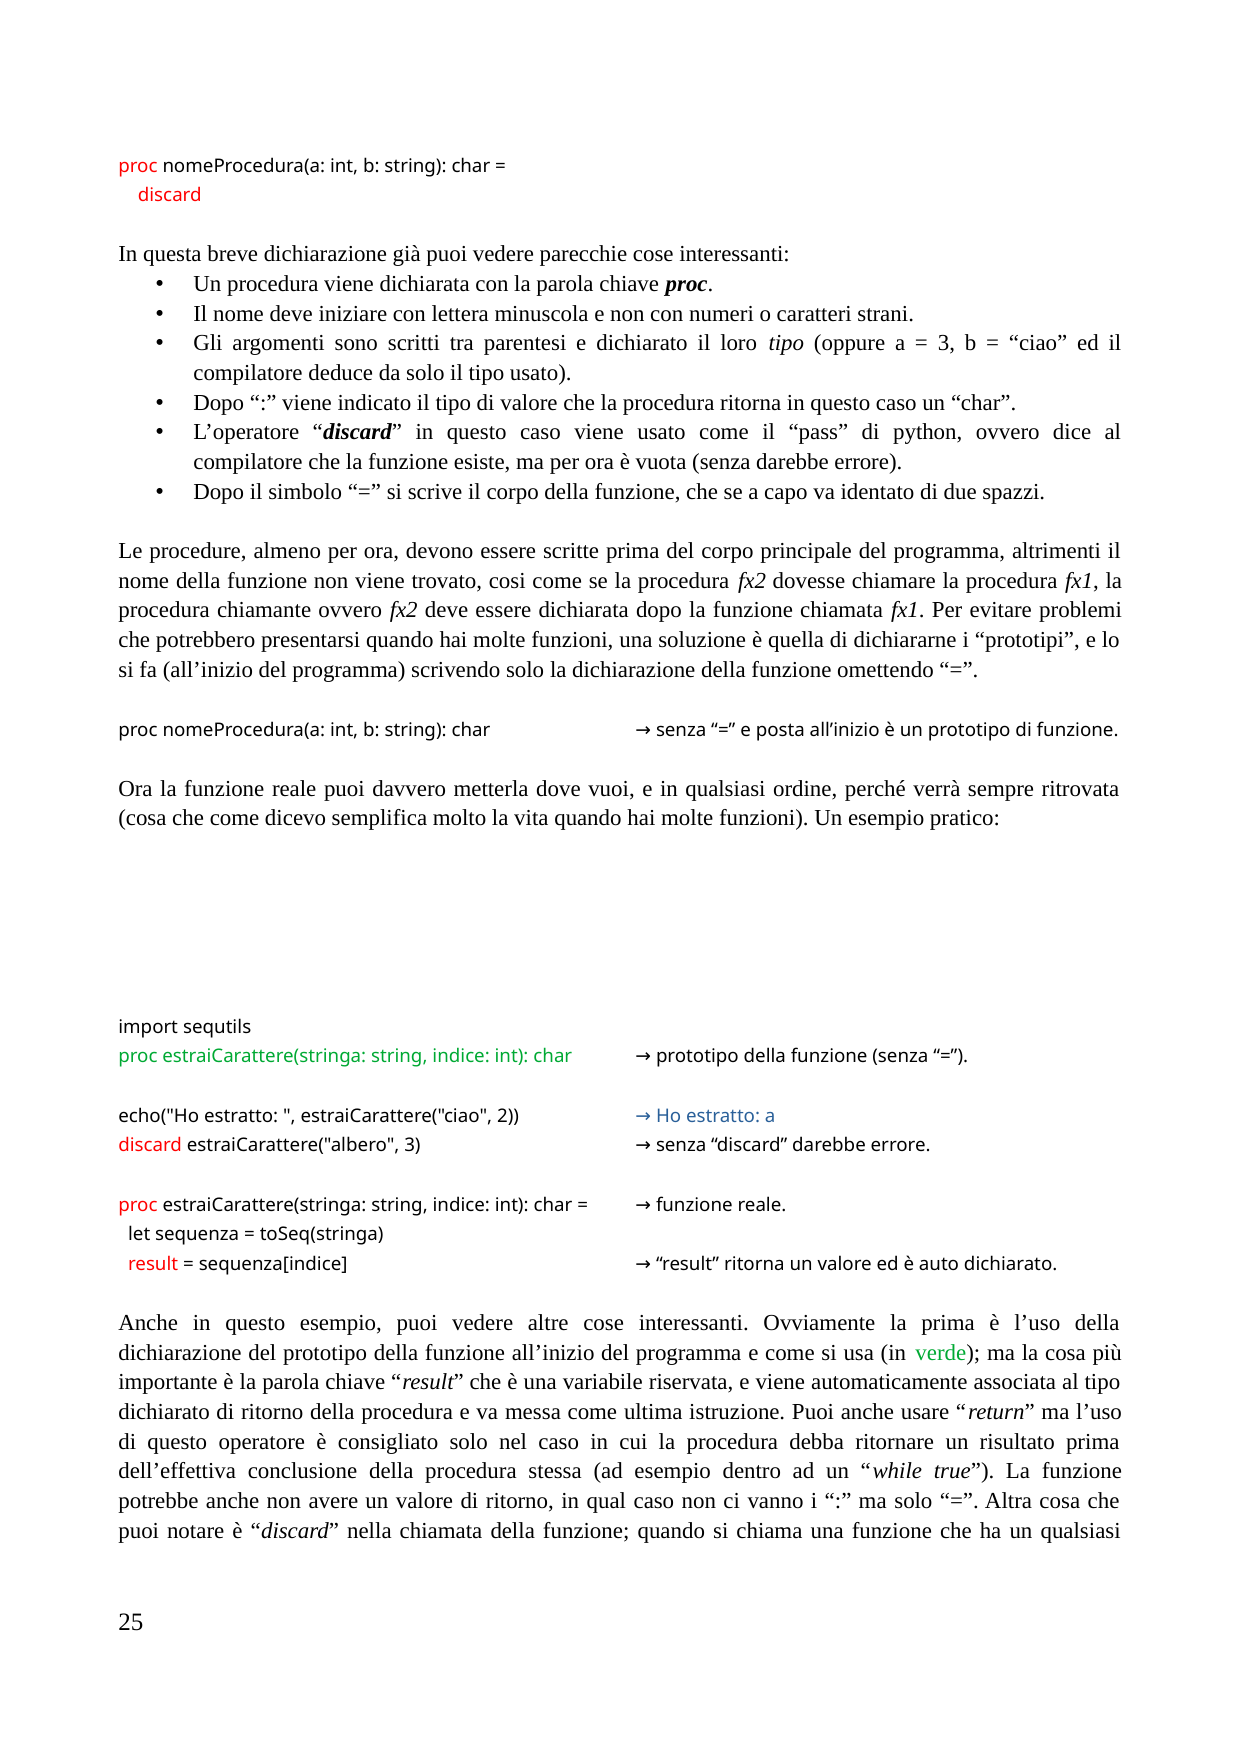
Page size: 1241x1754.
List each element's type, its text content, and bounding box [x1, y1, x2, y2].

list Il nome deve iniziare con lettera minuscola e non con numeri o caratteri strani. [156, 296, 1122, 326]
list Gli argomenti sono scritti tra parentesi e dichiarato il loro tipo (oppure a = 3, b = “ciao” ed il compilatore deduce da solo il tipo usato). [156, 326, 1122, 385]
text discard estraiCarattere("albero", 3) → senza “discard” darebbe errore. [118, 1127, 1122, 1157]
text Anche in questo esempio, puoi vedere altre cose interessanti. Ovviamente la prima è l’uso della dichiarazione del prototipo della funzione all’inizio del programma e come si usa (in verde); ma la cosa più importante è la parola chiave “result” che è una variabile riservata, e viene automaticamente associata al tipo dichiarato di ritorno della procedura e va messa come ultima istruzione. Puoi anche usare “return” ma l’uso di questo operatore è consigliato solo nel caso in cui la procedura debba ritornare un risultato prima dell’effettiva conclusione della procedura stessa (ad esempio dentro ad un “while true”). La funzione potrebbe anche non avere un valore di ritorno, in qual caso non ci vanno i “:” ma solo “=”. Altra cosa che puoi notare è “discard” nella chiamata della funzione; quando si chiama una funzione che ha un qualsiasi [118, 1306, 1122, 1543]
text echo("Ho estratto: ", estraiCarattere("ciao", 2)) → Ho estratto: a [118, 1098, 1122, 1127]
text proc estraiCarattere(stringa: string, indice: int): char → prototipo della funzione (senza “=”). [118, 1038, 1122, 1068]
text discard [118, 177, 1122, 207]
list L’operatore “discard” in questo caso viene usato come il “pass” di python, ovvero dice al compilatore che la funzione esiste, ma per ora è vuota (senza darebbe errore). [156, 415, 1122, 474]
text Ora la funzione reale puoi davvero metterla dove vuoi, e in qualsiasi ordine, perché verrà sempre ritrovata (cosa che come dicevo semplifica molto la vita quando hai molte funzioni). Un esempio pratico: [118, 771, 1122, 831]
text import sequtils [118, 1009, 1122, 1038]
list Un procedura viene dichiarata con la parola chiave proc. [156, 267, 1122, 296]
text proc estraiCarattere(stringa: string, indice: int): char = → funzione reale. [118, 1187, 1122, 1217]
text result = sequenza[indice] → “result” ritorna un valore ed è auto dichiarato. [118, 1246, 1122, 1276]
list Dopo il simbolo “=” si scrive il corpo della funzione, che se a capo va identato di due spazzi. [156, 474, 1122, 504]
text In questa breve dichiarazione già puoi vedere parecchie cose interessanti: [118, 237, 1122, 267]
list Dopo “:” viene indicato il tipo di valore che la procedura ritorna in questo caso un “char”. [156, 385, 1122, 415]
text proc nomeProcedura(a: int, b: string): char = [118, 148, 1122, 177]
text proc nomeProcedura(a: int, b: string): char → senza “=” e posta all’inizio è un prototipo di funzione. [118, 712, 1122, 742]
text Le procedure, almeno per ora, devono essere scritte prima del corpo principale del programma, altrimenti il nome della funzione non viene trovato, cosi come se la procedura fx2 dovesse chiamare la procedura fx1, la procedura chiamante ovvero fx2 deve essere dichiarata dopo la funzione chiamata fx1. Per evitare problemi che potrebbero presentarsi quando hai molte funzioni, una soluzione è quella di dichiararne i “prototipi”, e lo si fa (all’inizio del programma) scrivendo solo la dichiarazione della funzione omettendo “=”. [118, 534, 1122, 682]
text let sequenza = toSeq(stringa) [118, 1217, 1122, 1246]
